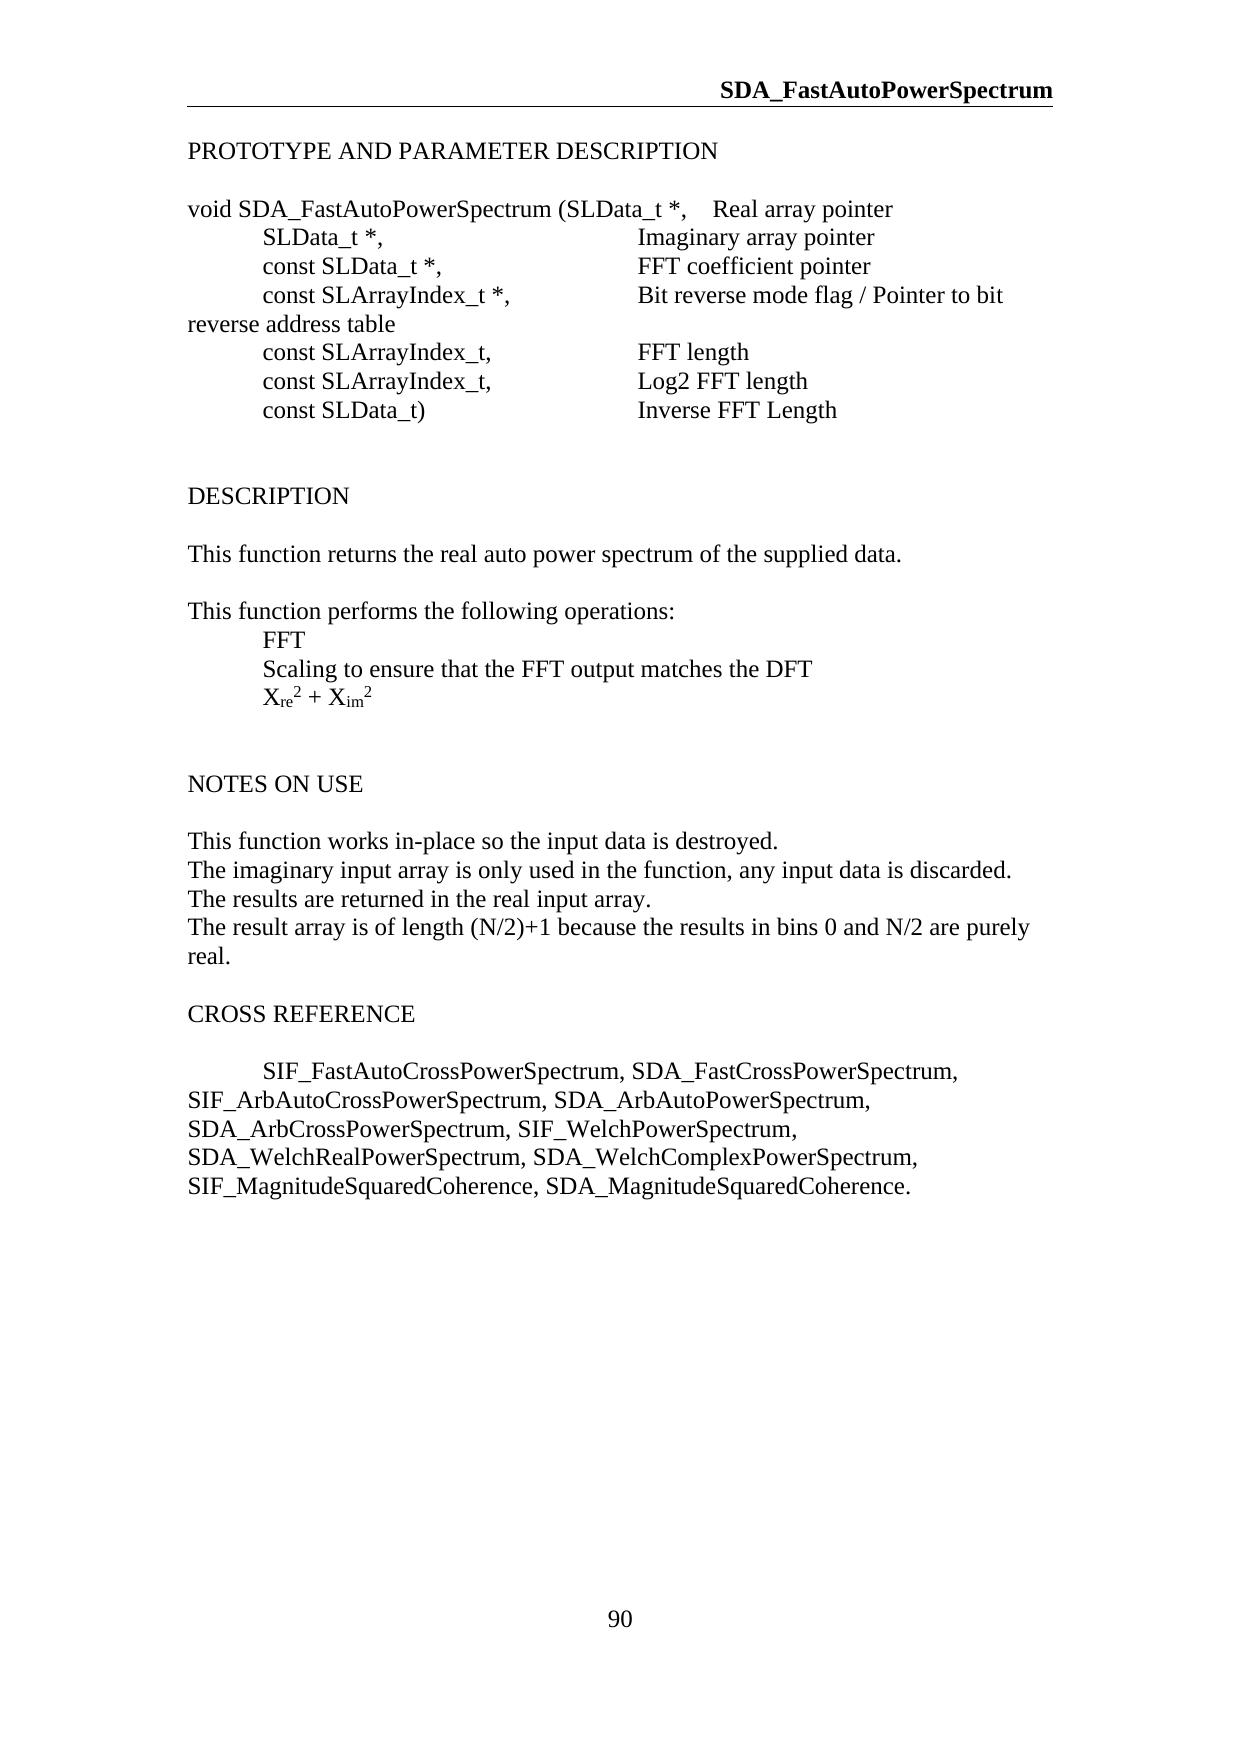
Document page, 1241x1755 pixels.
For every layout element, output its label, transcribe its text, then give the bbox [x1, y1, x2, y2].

text Xre2 + Xim2 [187, 682, 1053, 711]
text FFT [187, 625, 1053, 654]
text void SDA_FastAutoPowerSpectrum (SLData_t *, Real array pointer [187, 194, 1053, 222]
text DESCRIPTION [187, 481, 1053, 510]
text const SLData_t *, FFT coefficient pointer [187, 251, 1053, 280]
text This function returns the real auto power spectrum of the supplied data. [187, 539, 1053, 567]
text const SLArrayIndex_t, FFT length [187, 337, 1053, 366]
text NOTES ON USE [187, 769, 1053, 797]
text PROTOTYPE AND PARAMETER DESCRIPTION [187, 136, 1053, 165]
text This function works in-place so the input data is destroyed. [187, 826, 1053, 855]
text The result array is of length (N/2)+1 because the results in bins 0 and N/2 are purely real. [187, 912, 1053, 970]
text CROSS REFERENCE [187, 999, 1053, 1027]
text const SLArrayIndex_t, Log2 FFT length [187, 366, 1053, 395]
subtitle SDA_FastAutoPowerSpectrum [187, 75, 1053, 106]
text Scaling to ensure that the FFT output matches the DFT [187, 654, 1053, 682]
text const SLArrayIndex_t *, Bit reverse mode flag / Pointer to bit reverse address table [187, 280, 1053, 337]
text The imaginary input array is only used in the function, any input data is discarded. [187, 855, 1053, 884]
text The results are returned in the real input array. [187, 884, 1053, 912]
text SLData_t *, Imaginary array pointer [187, 222, 1053, 251]
text This function performs the following operations: [187, 596, 1053, 625]
text SIF_FastAutoCrossPowerSpectrum, SDA_FastCrossPowerSpectrum, SIF_ArbAutoCrossPowerSpectrum, SDA_ArbAutoPowerSpectrum, SDA_ArbCrossPowerSpectrum, SIF_WelchPowerSpectrum, SDA_WelchRealPowerSpectrum, SDA_WelchComplexPowerSpectrum, SIF_MagnitudeSquaredCoherence, SDA_MagnitudeSquaredCoherence. [187, 1056, 1053, 1200]
text const SLData_t) Inverse FFT Length [187, 395, 1053, 424]
